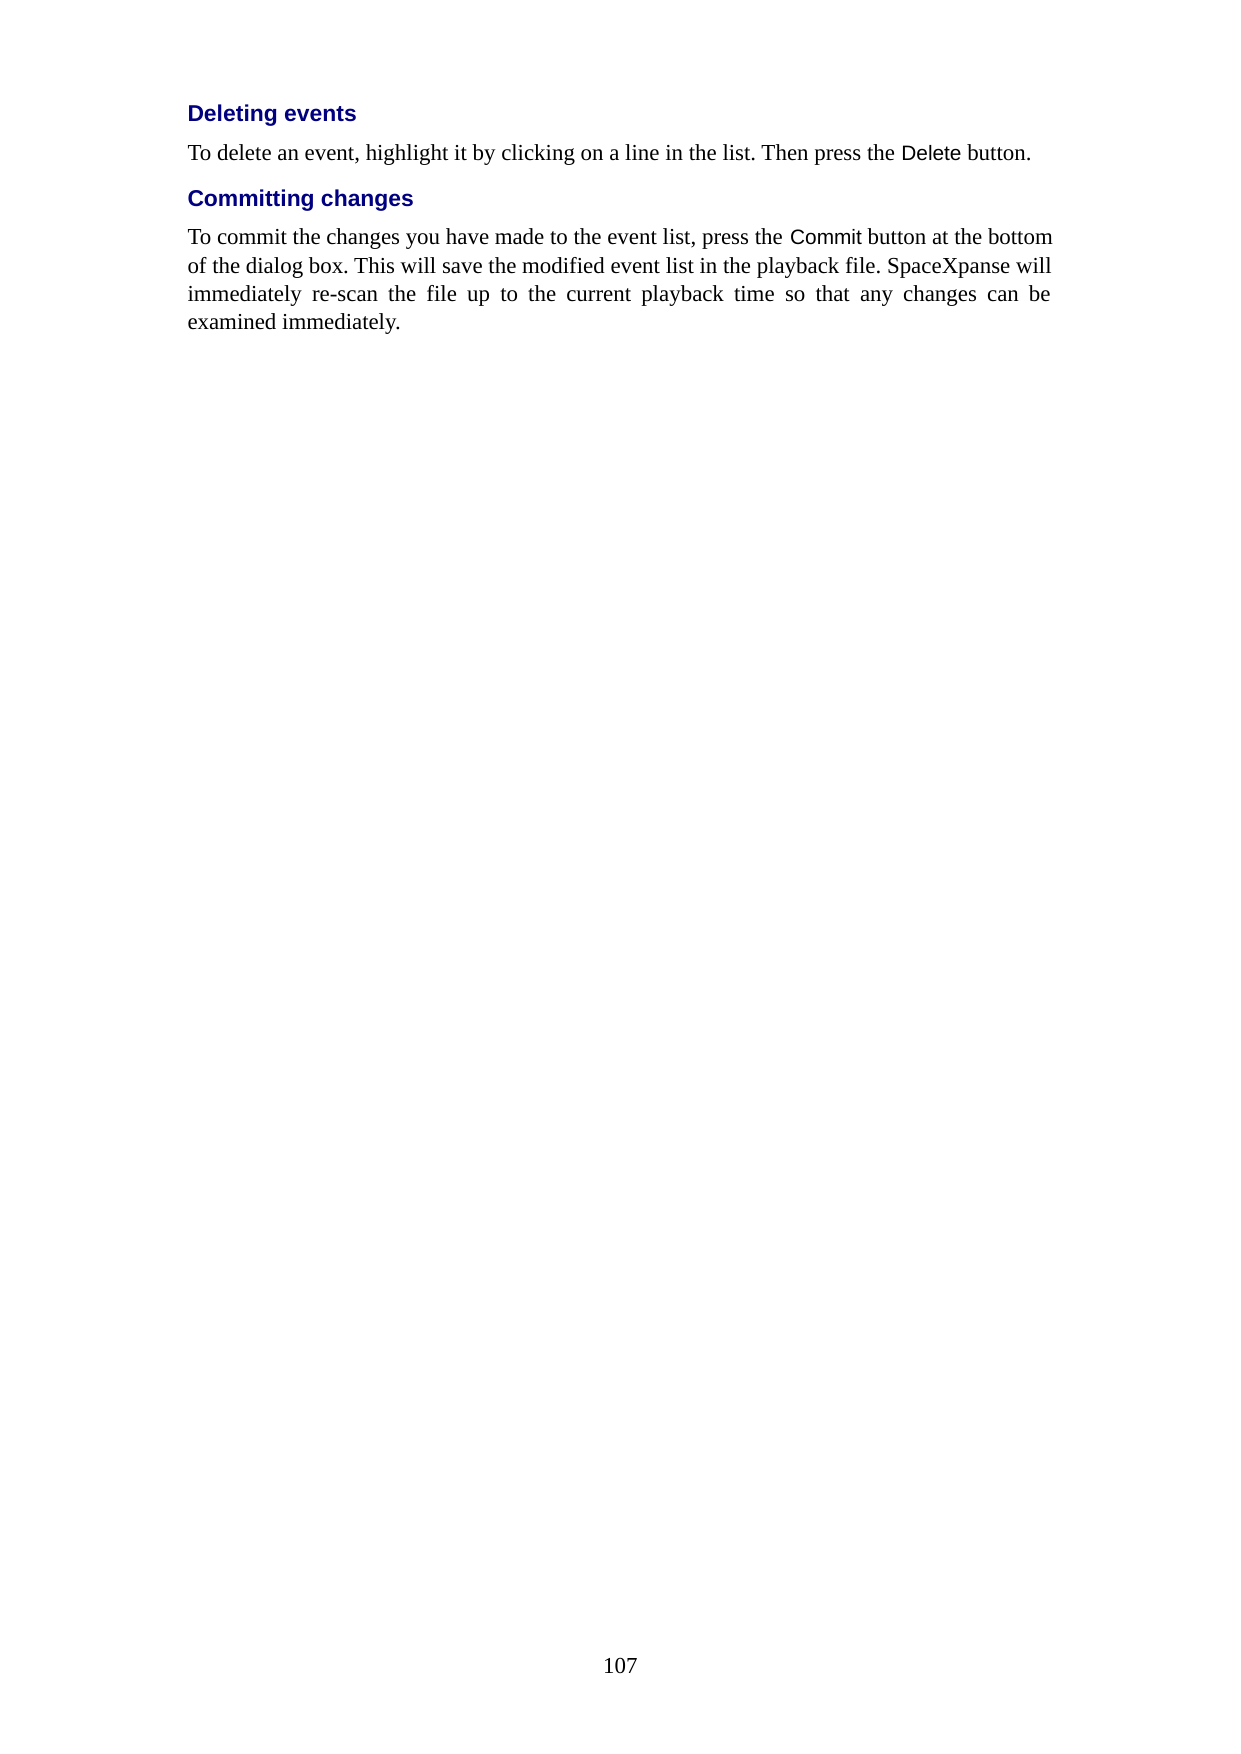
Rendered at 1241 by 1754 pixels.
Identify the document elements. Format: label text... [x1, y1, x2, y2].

text To delete an event, highlight it by clicking on a line in the list. Then press the Delete button. [187, 137, 1053, 166]
subtitle Committing changes [187, 185, 1053, 212]
subtitle Deleting events [187, 100, 1053, 127]
text To commit the changes you have made to the event list, press the Commit button at the bottom of the dialog box. This will save the modified event list in the playback file. SpaceXpanse will immediately re-scan the file up to the current playback time so that any changes can be examined immediately. [187, 222, 1053, 336]
